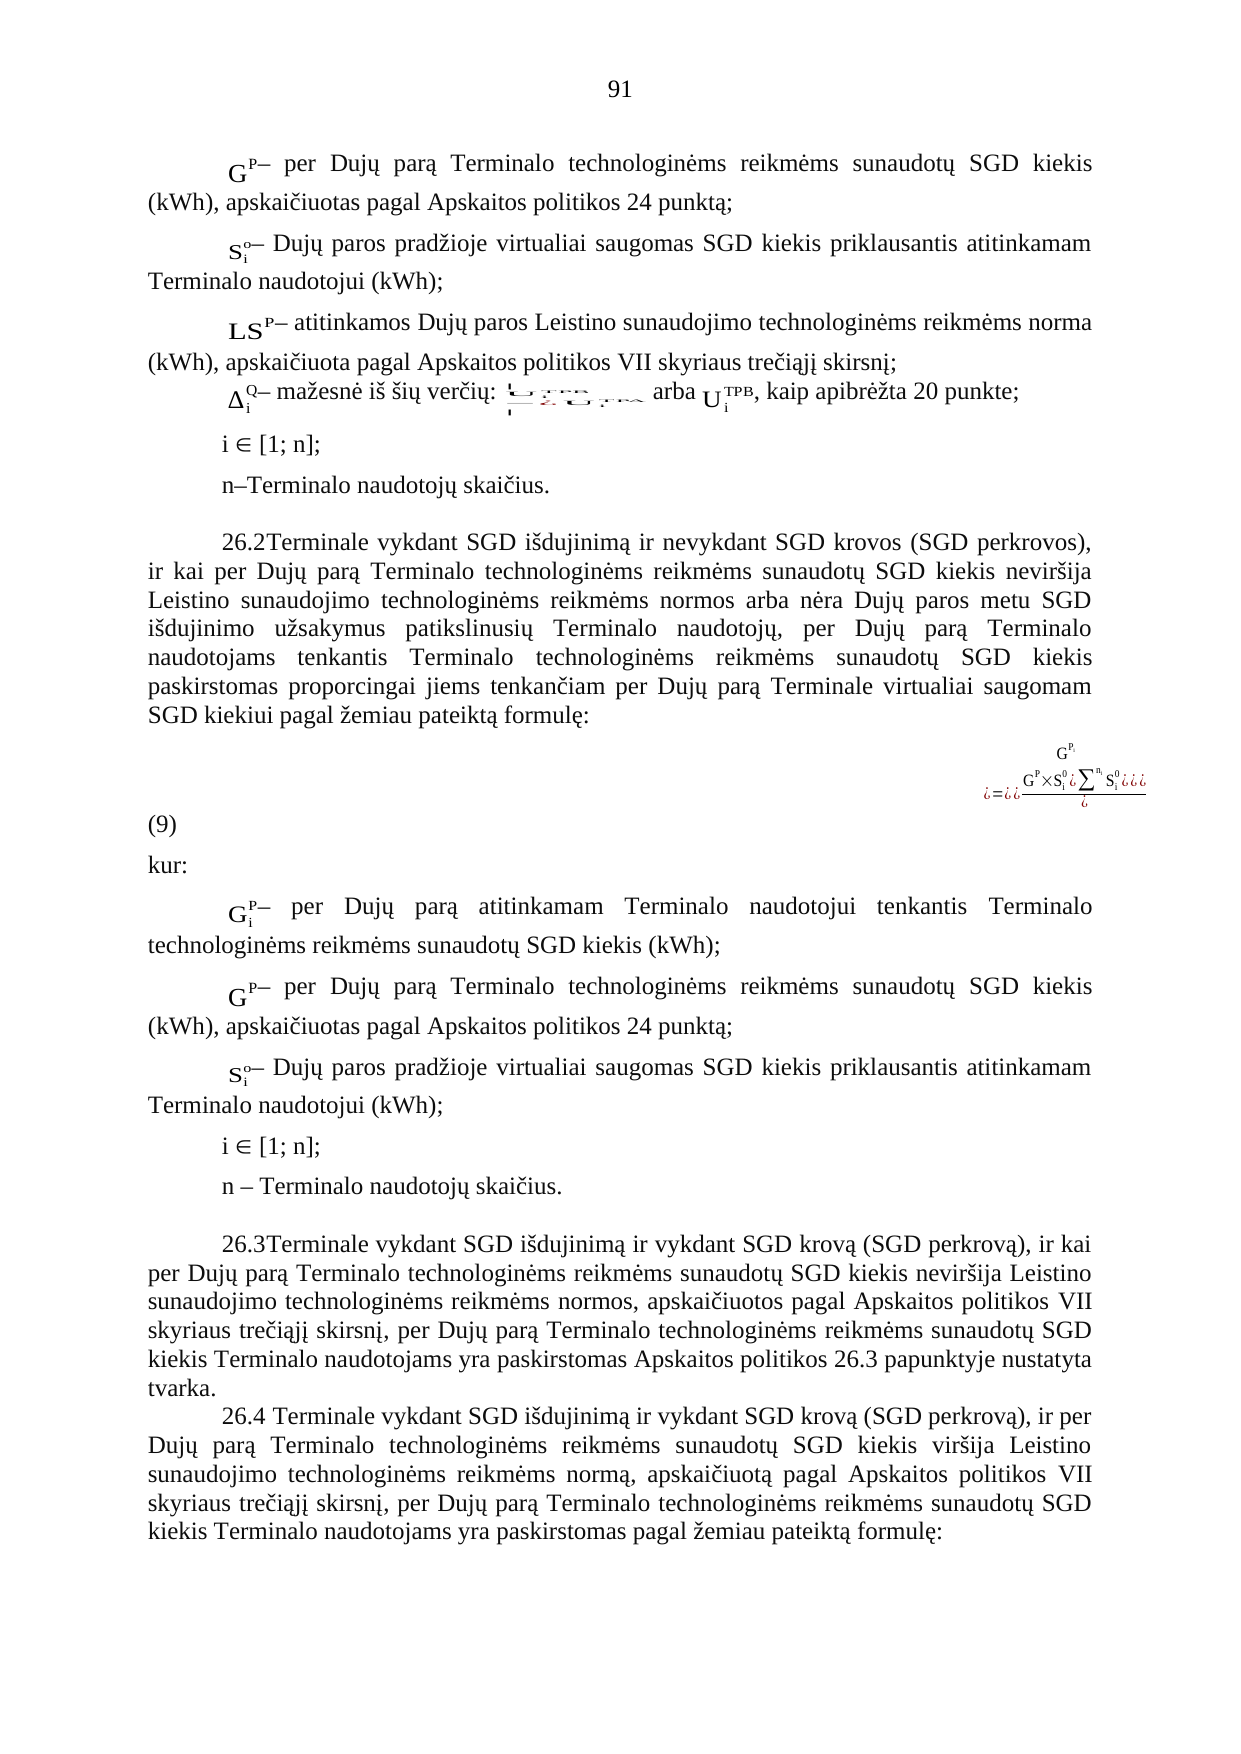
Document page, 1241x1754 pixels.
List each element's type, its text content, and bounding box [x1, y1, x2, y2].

text – per Dujų parą Terminalo technologinėms reikmėms sunaudotų SGD kiekis (kWh), apskaičiuotas pagal Apskaitos politikos 24 punktą; [148, 148, 1092, 216]
text – Dujų paros pradžioje virtualiai saugomas SGD kiekis priklausantis atitinkamam Terminalo naudotojui (kWh); [148, 1052, 1092, 1119]
text – atitinkamos Dujų paros Leistino sunaudojimo technologinėms reikmėms norma (kWh), apskaičiuota pagal Apskaitos politikos VII skyriaus trečiąjį skirsnį; [148, 307, 1092, 376]
text 26.3 Terminale vykdant SGD išdujinimą ir vykdant SGD krovą (SGD perkrovą), ir kai per Dujų parą Terminalo technologinėms reikmėms sunaudotų SGD kiekis neviršija Leistino sunaudojimo technologinėms reikmėms normos, apskaičiuotos pagal Apskaitos politikos VII skyriaus trečiąjį skirsnį, per Dujų parą Terminalo technologinėms reikmėms sunaudotų SGD kiekis Terminalo naudotojams yra paskirstomas Apskaitos politikos 26.3 papunktyje nustatyta tvarka. [148, 1229, 1092, 1401]
text i  [1; n]; [148, 429, 1092, 458]
text (9) [148, 741, 1092, 838]
text kur: [148, 850, 1092, 879]
text – per Dujų parą Terminalo technologinėms reikmėms sunaudotų SGD kiekis (kWh), apskaičiuotas pagal Apskaitos politikos 24 punktą; [148, 971, 1092, 1040]
text 26.2 Terminale vykdant SGD išdujinimą ir nevykdant SGD krovos (SGD perkrovos), ir kai per Dujų parą Terminalo technologinėms reikmėms sunaudotų SGD kiekis neviršija Leistino sunaudojimo technologinėms reikmėms normos arba nėra Dujų paros metu SGD išdujinimo užsakymus patikslinusių Terminalo naudotojų, per Dujų parą Terminalo naudotojams tenkantis Terminalo technologinėms reikmėms sunaudotų SGD kiekis paskirstomas proporcingai jiems tenkančiam per Dujų parą Terminale virtualiai saugomam SGD kiekiui pagal žemiau pateiktą formulę: [148, 527, 1092, 728]
text – per Dujų parą atitinkamam Terminalo naudotojui tenkantis Terminalo technologinėms reikmėms sunaudotų SGD kiekis (kWh); [148, 891, 1092, 959]
text n–Terminalo naudotojų skaičius. [148, 470, 1092, 498]
text i  [1; n]; [148, 1131, 1092, 1159]
text – Dujų paros pradžioje virtualiai saugomas SGD kiekis priklausantis atitinkamam Terminalo naudotojui (kWh); [148, 228, 1092, 295]
text 26.4 Terminale vykdant SGD išdujinimą ir vykdant SGD krovą (SGD perkrovą), ir per Dujų parą Terminalo technologinėms reikmėms sunaudotų SGD kiekis viršija Leistino sunaudojimo technologinėms reikmėms normą, apskaičiuotą pagal Apskaitos politikos VII skyriaus trečiąjį skirsnį, per Dujų parą Terminalo technologinėms reikmėms sunaudotų SGD kiekis Terminalo naudotojams yra paskirstomas pagal žemiau pateiktą formulę: [148, 1401, 1092, 1545]
text – mažesnė iš šių verčių: arba , kaip apibrėžta 20 punkte; [148, 376, 1092, 417]
text n – Terminalo naudotojų skaičius. [148, 1171, 1092, 1200]
